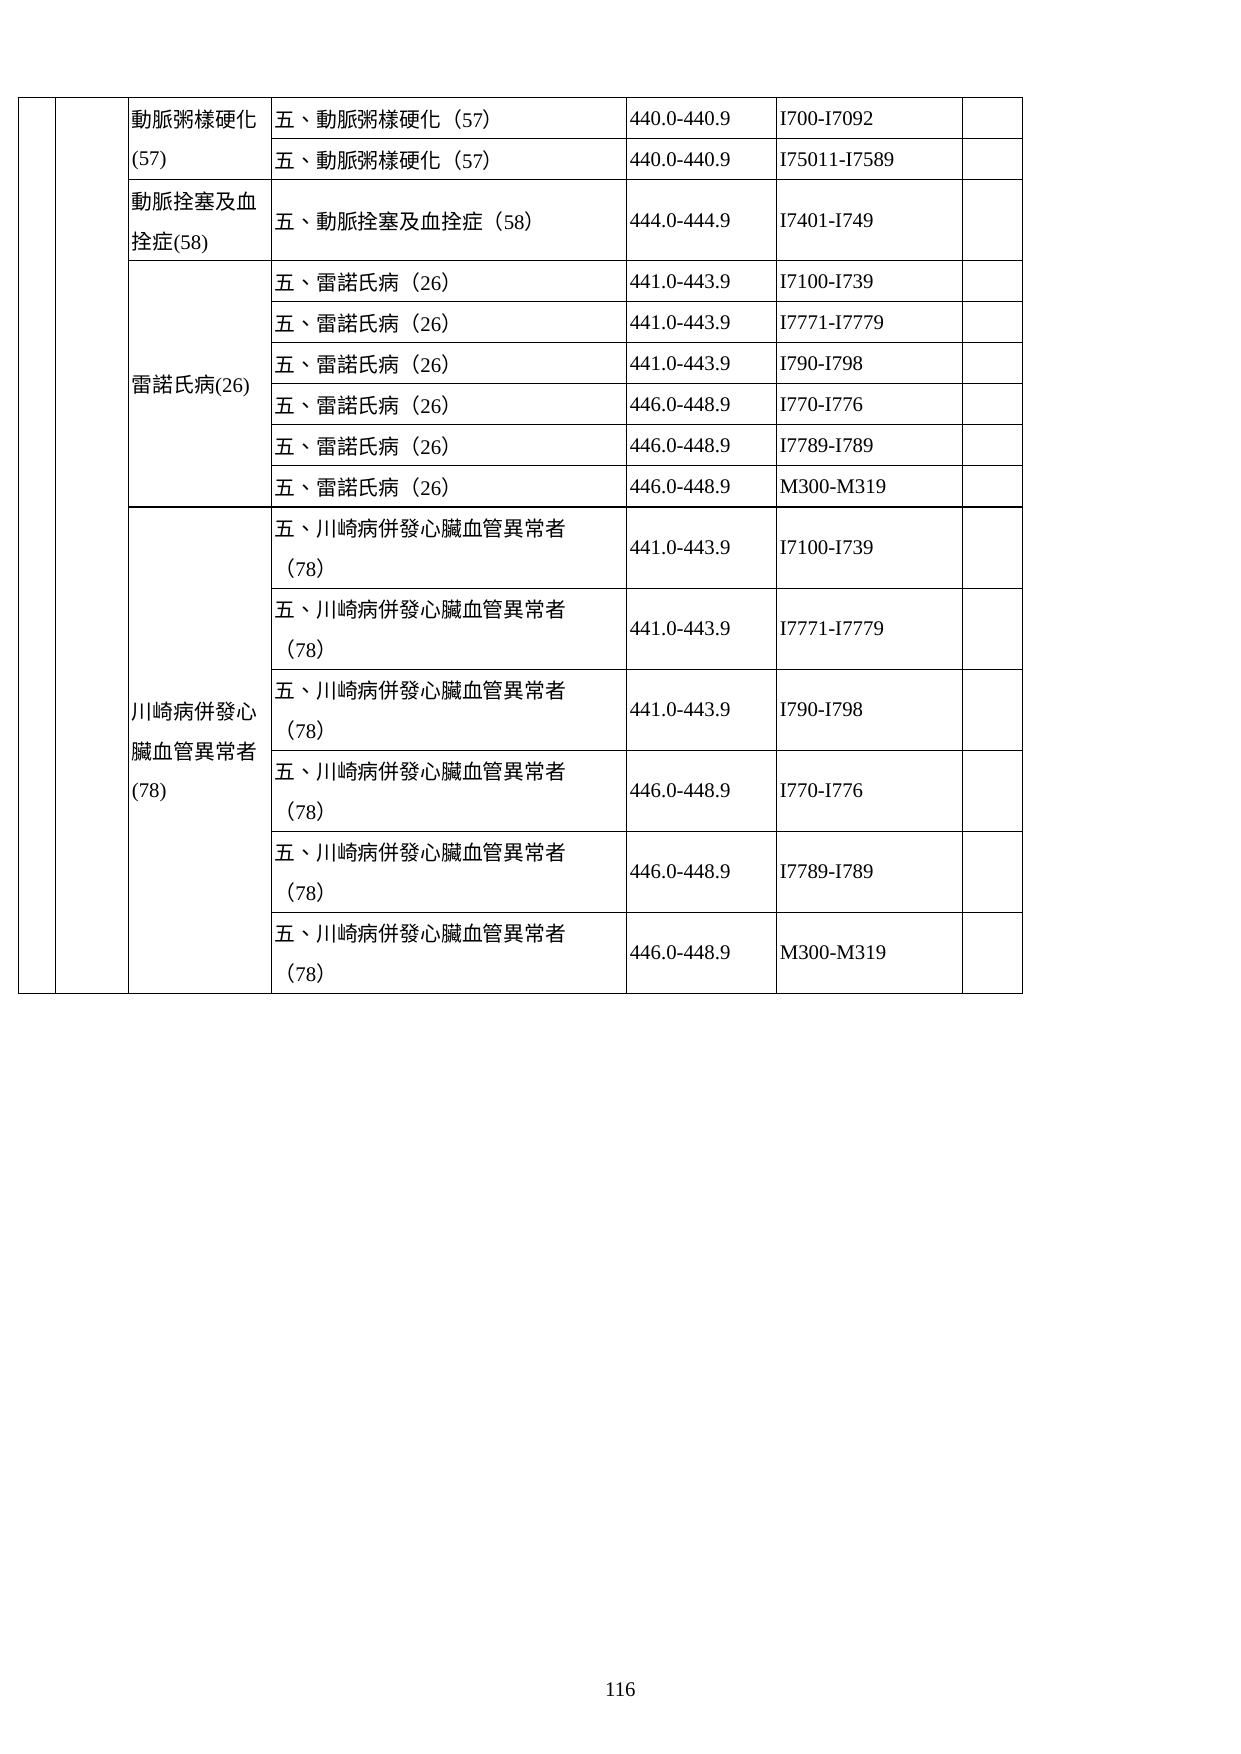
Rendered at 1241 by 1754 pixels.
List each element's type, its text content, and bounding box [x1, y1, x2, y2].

table_cell 五、川崎病併發心臟血管異常者（78） [272, 508, 626, 587]
table_cell 441.0-443.9 [627, 343, 776, 383]
table_cell [963, 180, 1022, 260]
table_cell 川崎病併發心臟血管異常者(78) [129, 508, 271, 993]
table_cell [963, 139, 1022, 179]
table_cell 441.0-443.9 [627, 508, 776, 587]
table_cell 五、川崎病併發心臟血管異常者（78） [272, 832, 626, 912]
table_cell 440.0-440.9 [627, 98, 776, 138]
table_cell [963, 384, 1022, 424]
table_cell [963, 508, 1022, 587]
table_cell I7401-I749 [777, 180, 962, 260]
table_cell 五、雷諾氏病（26） [272, 425, 626, 465]
table_cell [963, 832, 1022, 912]
table_cell [963, 589, 1022, 668]
table_cell [963, 670, 1022, 749]
table_cell 446.0-448.9 [627, 913, 776, 993]
table_cell I7789-I789 [777, 832, 962, 912]
table_cell [963, 425, 1022, 465]
table_cell 五、動脈粥樣硬化（57） [272, 98, 626, 138]
table_cell 441.0-443.9 [627, 302, 776, 342]
table_cell I700-I7092 [777, 98, 962, 138]
table_cell [963, 98, 1022, 138]
table_cell 雷諾氏病(26) [129, 261, 271, 506]
table_cell 五、川崎病併發心臟血管異常者（78） [272, 913, 626, 993]
table_cell 446.0-448.9 [627, 466, 776, 506]
table_cell 五、川崎病併發心臟血管異常者（78） [272, 670, 626, 749]
table_cell 五、雷諾氏病（26） [272, 466, 626, 506]
table_cell 五、雷諾氏病（26） [272, 343, 626, 383]
table_cell [963, 302, 1022, 342]
table_cell 440.0-440.9 [627, 139, 776, 179]
table_cell I7100-I739 [777, 508, 962, 587]
table_cell 444.0-444.9 [627, 180, 776, 260]
table_cell 五、雷諾氏病（26） [272, 261, 626, 301]
table_cell I7771-I7779 [777, 589, 962, 668]
table_cell [963, 343, 1022, 383]
table_cell 五、川崎病併發心臟血管異常者（78） [272, 589, 626, 668]
table_cell 五、雷諾氏病（26） [272, 384, 626, 424]
table_cell 446.0-448.9 [627, 425, 776, 465]
table_cell 441.0-443.9 [627, 670, 776, 749]
table_cell I770-I776 [777, 384, 962, 424]
table_cell I790-I798 [777, 670, 962, 749]
table_cell 五、動脈粥樣硬化（57） [272, 139, 626, 179]
table_cell I7771-I7779 [777, 302, 962, 342]
table_cell 動脈拴塞及血拴症(58) [129, 180, 271, 260]
table_cell 446.0-448.9 [627, 832, 776, 912]
table_cell [963, 466, 1022, 506]
table_cell 五、動脈拴塞及血拴症（58） [272, 180, 626, 260]
table_cell 446.0-448.9 [627, 384, 776, 424]
table_cell [963, 261, 1022, 301]
table_cell [963, 913, 1022, 993]
table_cell I7789-I789 [777, 425, 962, 465]
table_cell I790-I798 [777, 343, 962, 383]
table_cell 五、雷諾氏病（26） [272, 302, 626, 342]
table_cell 441.0-443.9 [627, 589, 776, 668]
table_cell 441.0-443.9 [627, 261, 776, 301]
table_cell M300-M319 [777, 466, 962, 506]
table_cell 五、川崎病併發心臟血管異常者（78） [272, 751, 626, 831]
table_cell 446.0-448.9 [627, 751, 776, 831]
table_cell 動脈粥樣硬化(57) [129, 98, 271, 179]
table_cell [963, 751, 1022, 831]
table_cell I75011-I7589 [777, 139, 962, 179]
table_cell I770-I776 [777, 751, 962, 831]
table_cell M300-M319 [777, 913, 962, 993]
table_cell I7100-I739 [777, 261, 962, 301]
